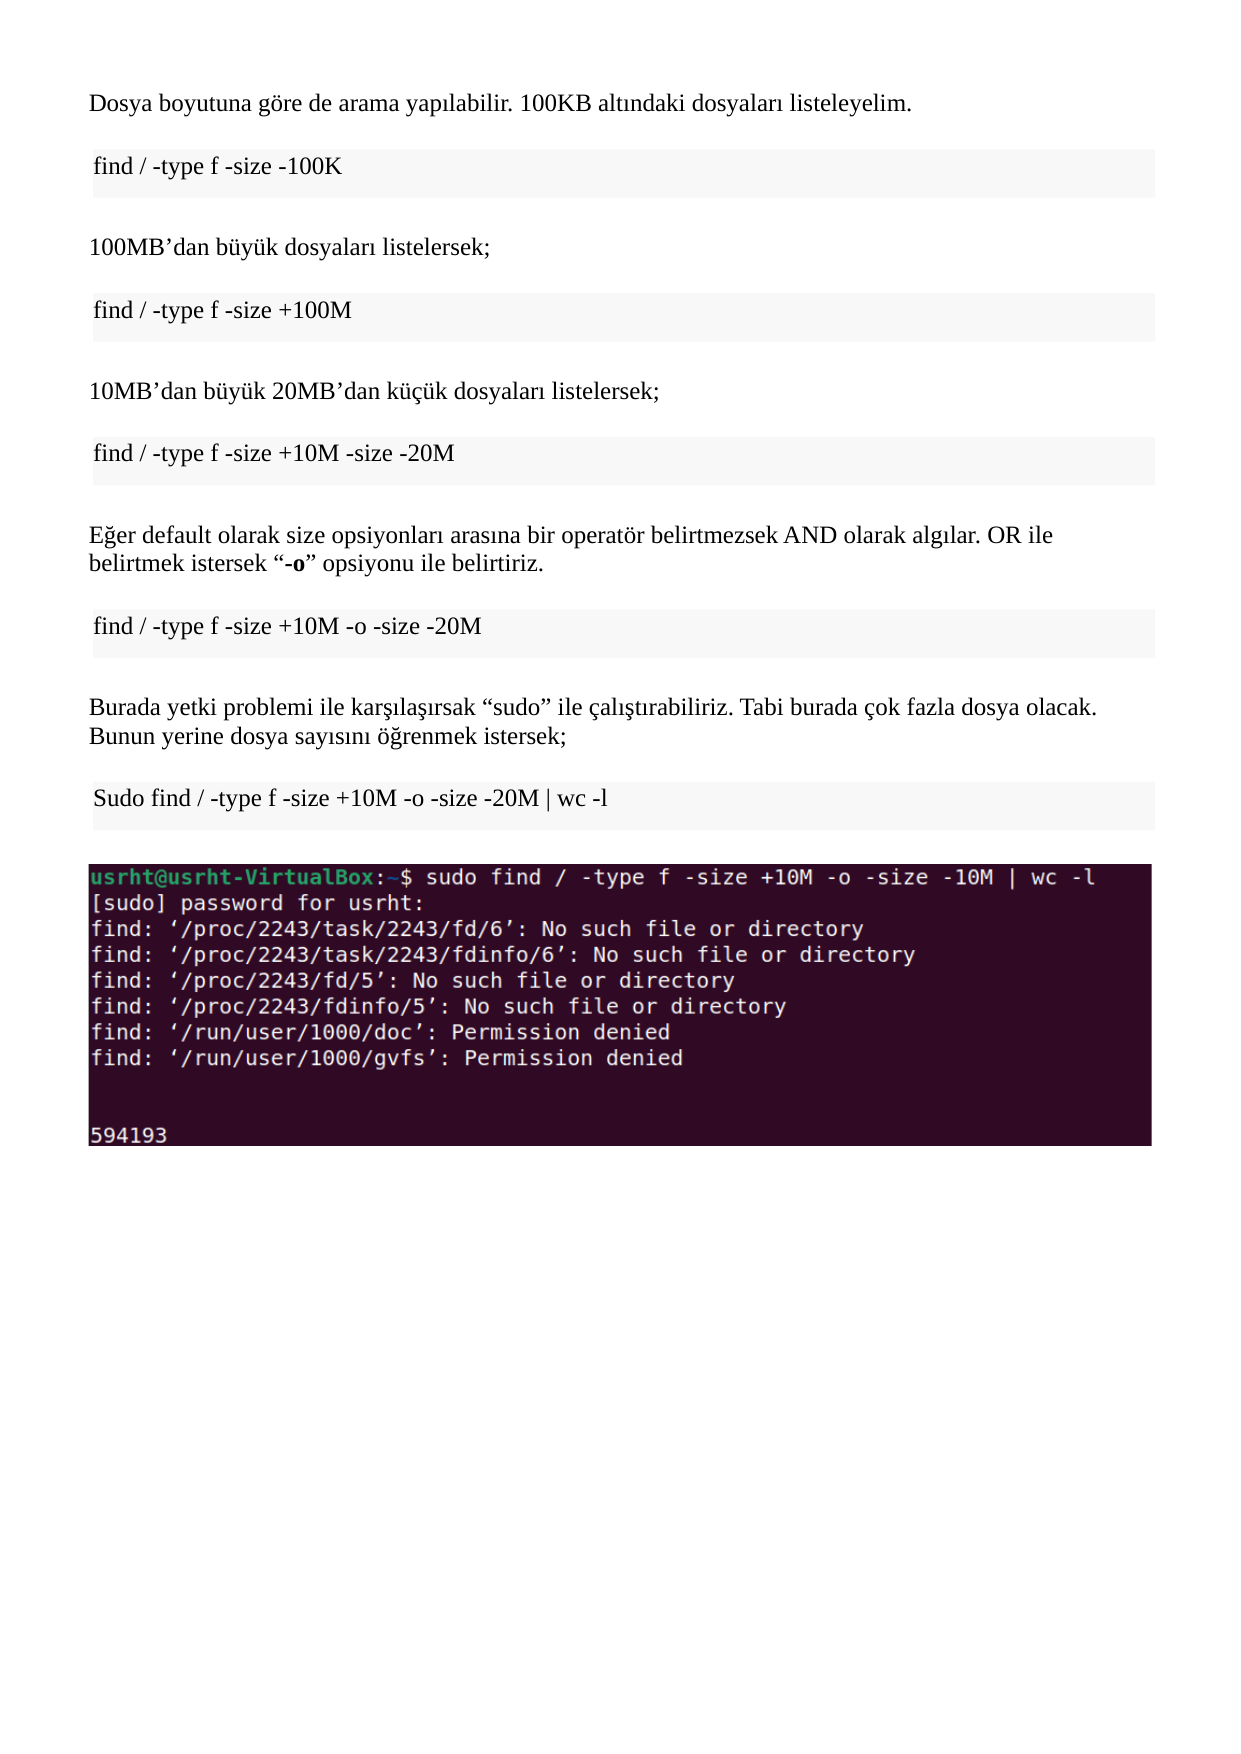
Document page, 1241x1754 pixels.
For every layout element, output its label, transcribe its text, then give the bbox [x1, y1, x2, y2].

text 10MB’dan büyük 20MB’dan küçük dosyaları listelersek; [88, 376, 1152, 405]
text Burada yetki problemi ile karşılaşırsak “sudo” ile çalıştırabiliriz. Tabi burada çok fazla dosya olacak. Bunun yerine dosya sayısını öğrenmek istersek; [88, 692, 1152, 750]
text Eğer default olarak size opsiyonları arasına bir operatör belirtmezsek AND olarak algılar. OR ile belirtmek istersek “-o” opsiyonu ile belirtiriz. [88, 520, 1152, 577]
text Dosya boyutuna göre de arama yapılabilir. 100KB altındaki dosyaları listeleyelim. [88, 88, 1152, 117]
picture [88, 864, 1152, 1146]
text 100MB’dan büyük dosyaları listelersek; [88, 232, 1152, 261]
